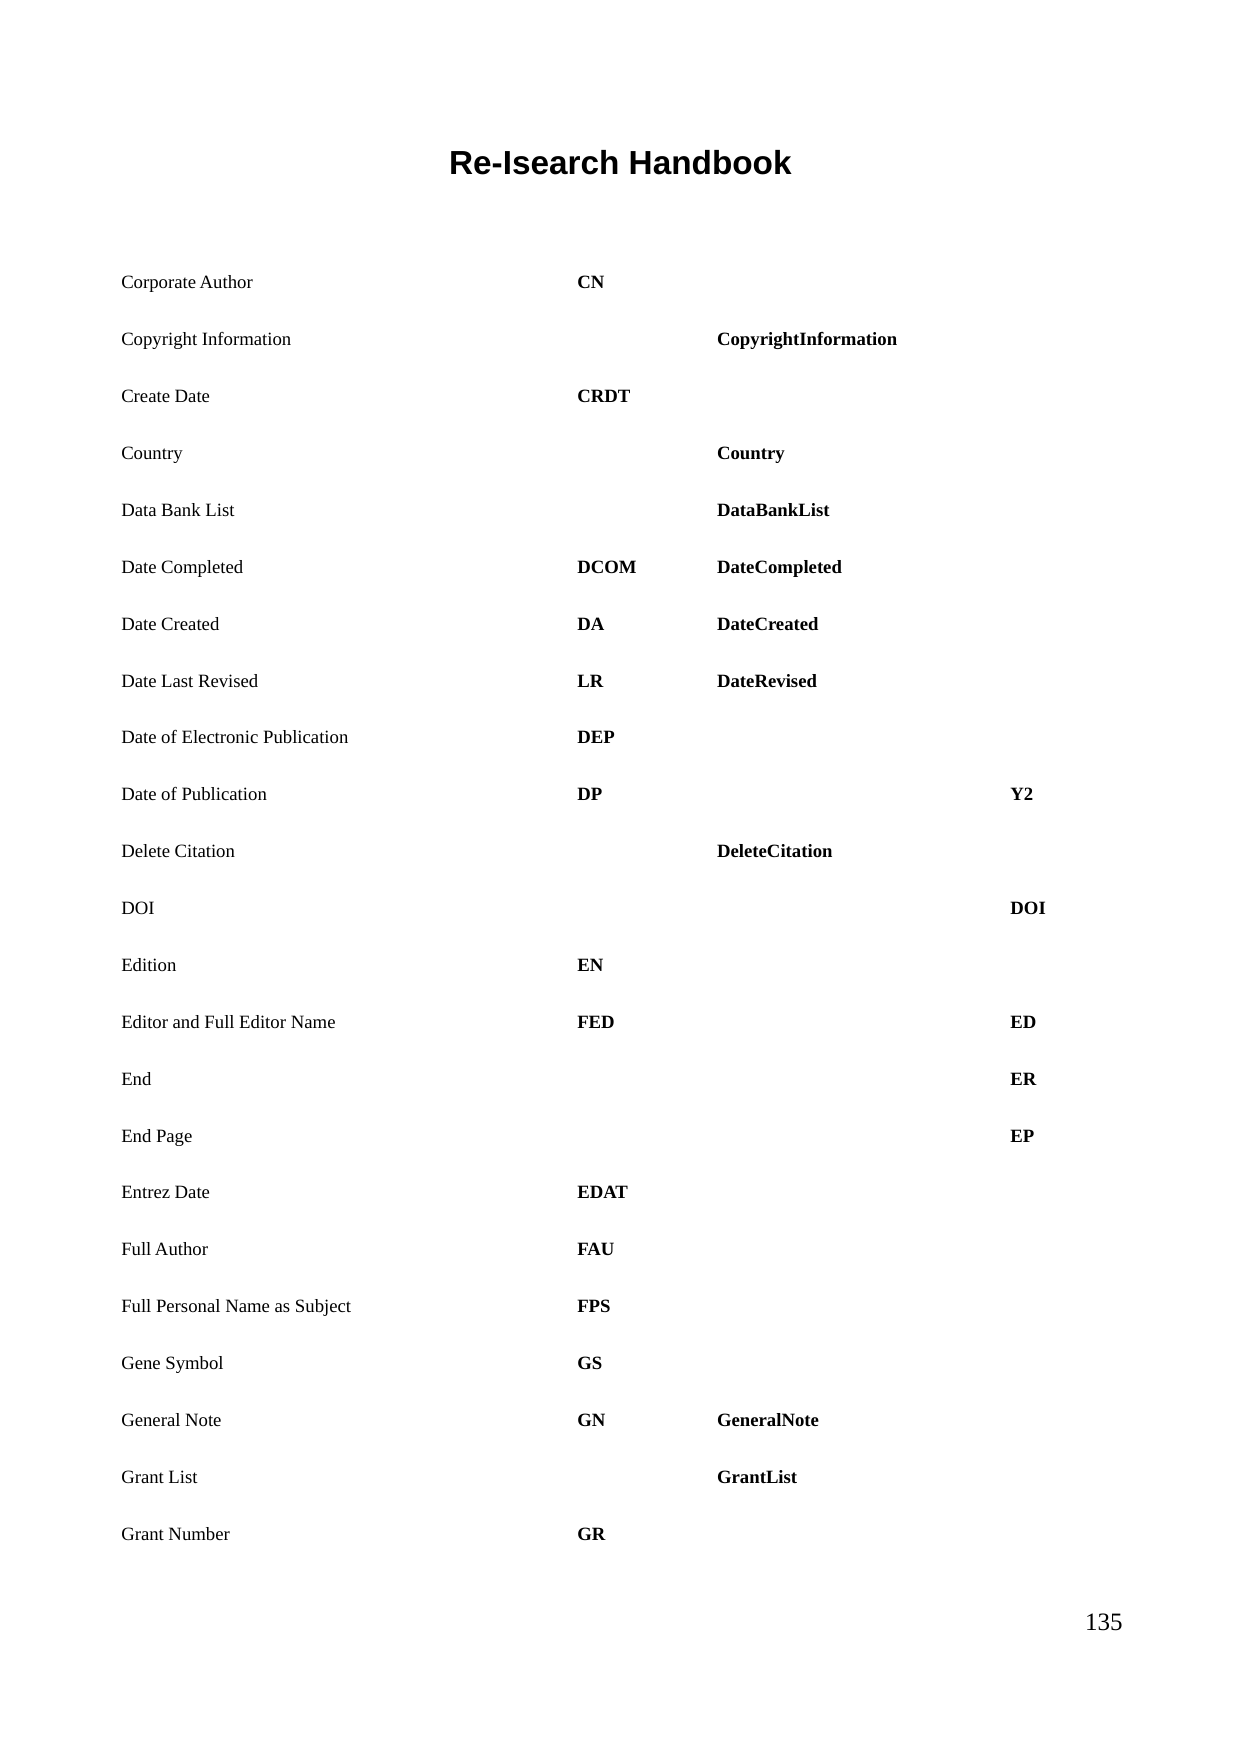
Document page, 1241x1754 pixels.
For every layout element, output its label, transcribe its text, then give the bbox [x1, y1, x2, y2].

table_cell Edition [118, 951, 574, 1008]
table_cell ​ [574, 894, 714, 951]
table_cell ​ [574, 496, 714, 553]
table_cell Copyright Information [118, 325, 574, 382]
table_cell ​ [1007, 382, 1122, 439]
table_cell ​ [1007, 837, 1122, 894]
table_cell ​ [1007, 610, 1122, 667]
table_cell ​ [574, 212, 714, 268]
table_cell ​ [1007, 1235, 1122, 1292]
table_cell [714, 212, 1007, 268]
table_cell ​ [574, 1065, 714, 1122]
table_cell GR [574, 1520, 714, 1577]
table_cell Full Personal Name as Subject [118, 1292, 574, 1349]
table_cell FAU [574, 1235, 714, 1292]
table_cell ​ [1007, 1179, 1122, 1235]
table_cell ​ [1007, 269, 1122, 325]
table_cell ​ [1007, 1349, 1122, 1406]
table_cell EN [574, 951, 714, 1008]
table_cell DateCreated [714, 610, 1007, 667]
table_cell ​ [1007, 439, 1122, 496]
table_cell ​ [714, 1008, 1007, 1065]
table_cell GeneralNote [714, 1406, 1007, 1463]
table_cell Date of Electronic Publication [118, 724, 574, 780]
table_cell ​ [714, 382, 1007, 439]
table_cell DOI [118, 894, 574, 951]
table_cell Gene Symbol [118, 1349, 574, 1406]
table_cell ​ [714, 1122, 1007, 1178]
table_cell ​ [1007, 212, 1122, 268]
table_cell DA [574, 610, 714, 667]
table_cell Country [118, 439, 574, 496]
table_cell Corporate Author [118, 269, 574, 325]
table_cell ​ [714, 1292, 1007, 1349]
table_cell [118, 212, 574, 268]
table_cell ​ [1007, 325, 1122, 382]
table_cell Country [714, 439, 1007, 496]
table_cell FPS [574, 1292, 714, 1349]
table_cell ​ [1007, 1520, 1122, 1577]
table_cell Create Date [118, 382, 574, 439]
table_cell ​ [714, 1179, 1007, 1235]
table_cell Grant Number [118, 1520, 574, 1577]
table_cell Entrez Date [118, 1179, 574, 1235]
table_cell ​ [1007, 1463, 1122, 1520]
table_cell DCOM [574, 553, 714, 610]
table_cell GrantList [714, 1463, 1007, 1520]
table_cell ​ [1007, 724, 1122, 780]
table_cell DateCompleted [714, 553, 1007, 610]
table_cell Date Last Revised [118, 667, 574, 723]
table_cell Full Author [118, 1235, 574, 1292]
table_cell DP [574, 780, 714, 837]
table_cell ​ [714, 951, 1007, 1008]
table_cell ​ [1007, 1292, 1122, 1349]
table_cell Data Bank List [118, 496, 574, 553]
table_cell CRDT [574, 382, 714, 439]
table_cell LR [574, 667, 714, 723]
table_cell Grant List [118, 1463, 574, 1520]
table_cell General Note [118, 1406, 574, 1463]
table_cell Date Created [118, 610, 574, 667]
table_cell CN [574, 269, 714, 325]
table_cell ​ [714, 894, 1007, 951]
table_cell ​ [1007, 553, 1122, 610]
table_cell ​ [1007, 1406, 1122, 1463]
table_cell ​ [714, 1235, 1007, 1292]
table_cell ​ [1007, 951, 1122, 1008]
table_cell Date Completed [118, 553, 574, 610]
table_cell Y2 [1007, 780, 1122, 837]
table_cell GN [574, 1406, 714, 1463]
table_cell EP [1007, 1122, 1122, 1178]
table_cell DeleteCitation [714, 837, 1007, 894]
table_cell ​ [714, 780, 1007, 837]
table_cell End Page [118, 1122, 574, 1178]
table_cell ​ [1007, 667, 1122, 723]
table_cell ​ [574, 439, 714, 496]
table_cell DOI [1007, 894, 1122, 951]
table_cell ​ [1007, 496, 1122, 553]
table_cell DateRevised [714, 667, 1007, 723]
table_cell ​ [574, 837, 714, 894]
table_cell ​ [574, 1122, 714, 1178]
table_cell ​ [714, 1065, 1007, 1122]
table_cell End [118, 1065, 574, 1122]
table_cell DataBankList [714, 496, 1007, 553]
table_cell FED [574, 1008, 714, 1065]
table_cell CopyrightInformation [714, 325, 1007, 382]
table_cell EDAT [574, 1179, 714, 1235]
table_cell ED [1007, 1008, 1122, 1065]
table_cell Editor and Full Editor Name [118, 1008, 574, 1065]
table_cell ​ [714, 269, 1007, 325]
table_cell ​ [574, 1463, 714, 1520]
table_cell ​ [714, 1349, 1007, 1406]
table_cell Delete Citation [118, 837, 574, 894]
table_cell ​ [574, 325, 714, 382]
table_cell ER [1007, 1065, 1122, 1122]
table_cell ​ [714, 1520, 1007, 1577]
table_cell GS [574, 1349, 714, 1406]
table_cell ​ [714, 724, 1007, 780]
table_cell DEP [574, 724, 714, 780]
table_cell Date of Publication [118, 780, 574, 837]
